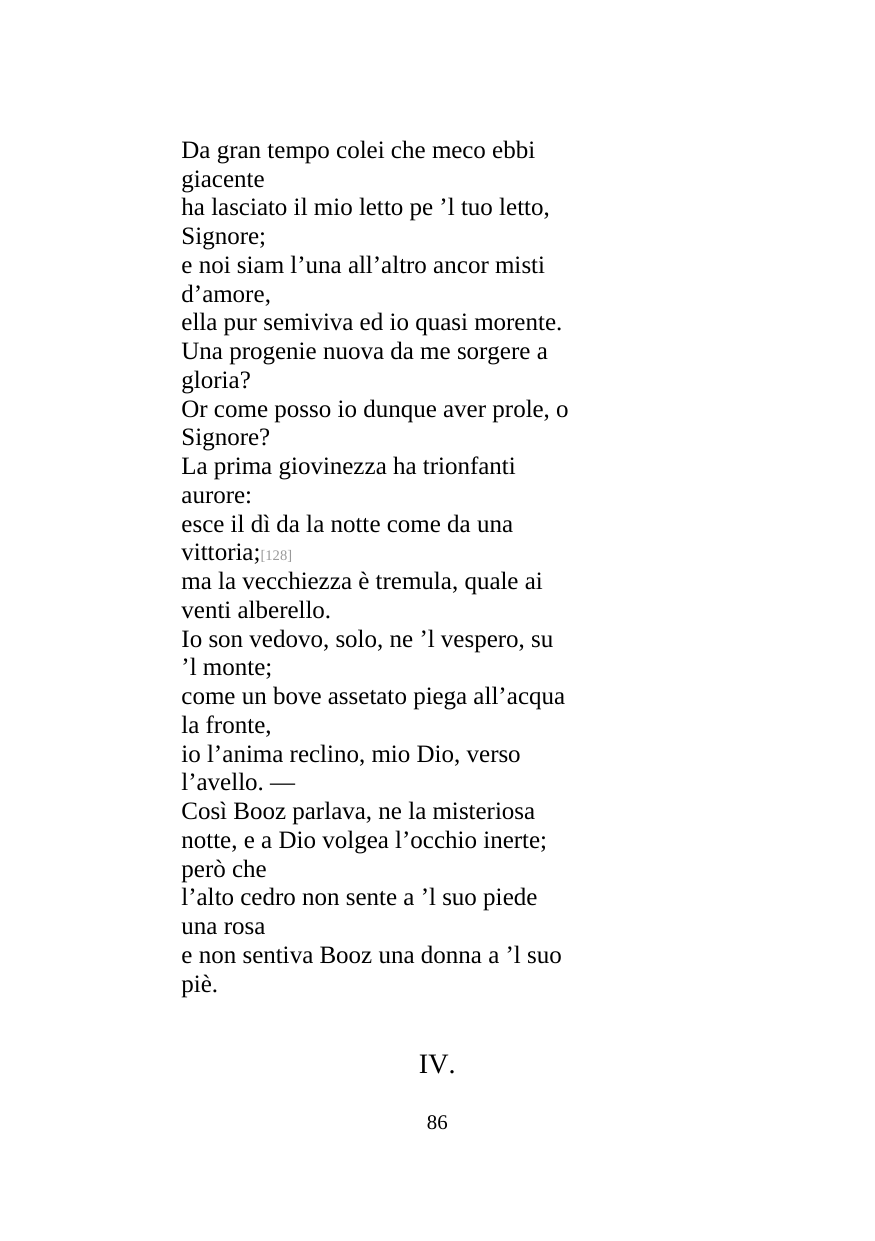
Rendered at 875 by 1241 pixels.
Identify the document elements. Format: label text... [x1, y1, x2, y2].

text ma la vecchiezza è tremula, quale ai venti alberello. Io son vedovo, solo, ne ’l vespero, su ’l monte; come un bove assetato piega all’acqua la fronte, io l’anima reclino, mio Dio, verso l’avello. — [181, 566, 569, 796]
text Così Booz parlava, ne la misteriosa notte, e a Dio volgea l’occhio inerte; però che l’alto cedro non sente a ’l suo piede una rosa e non sentiva Booz una donna a ’l suo piè. [181, 796, 569, 997]
text Una progenie nuova da me sorgere a gloria? Or come posso io dunque aver prole, o Signore? La prima giovinezza ha trionfanti aurore: esce il dì da la notte come da una vittoria;[128] [181, 336, 569, 566]
text Da gran tempo colei che meco ebbi giacente ha lasciato il mio letto pe ’l tuo letto, Signore; e noi siam l’una all’altro ancor misti d’amore, ella pur semiviva ed io quasi morente. [181, 135, 569, 336]
subtitle IV. [181, 1047, 693, 1080]
